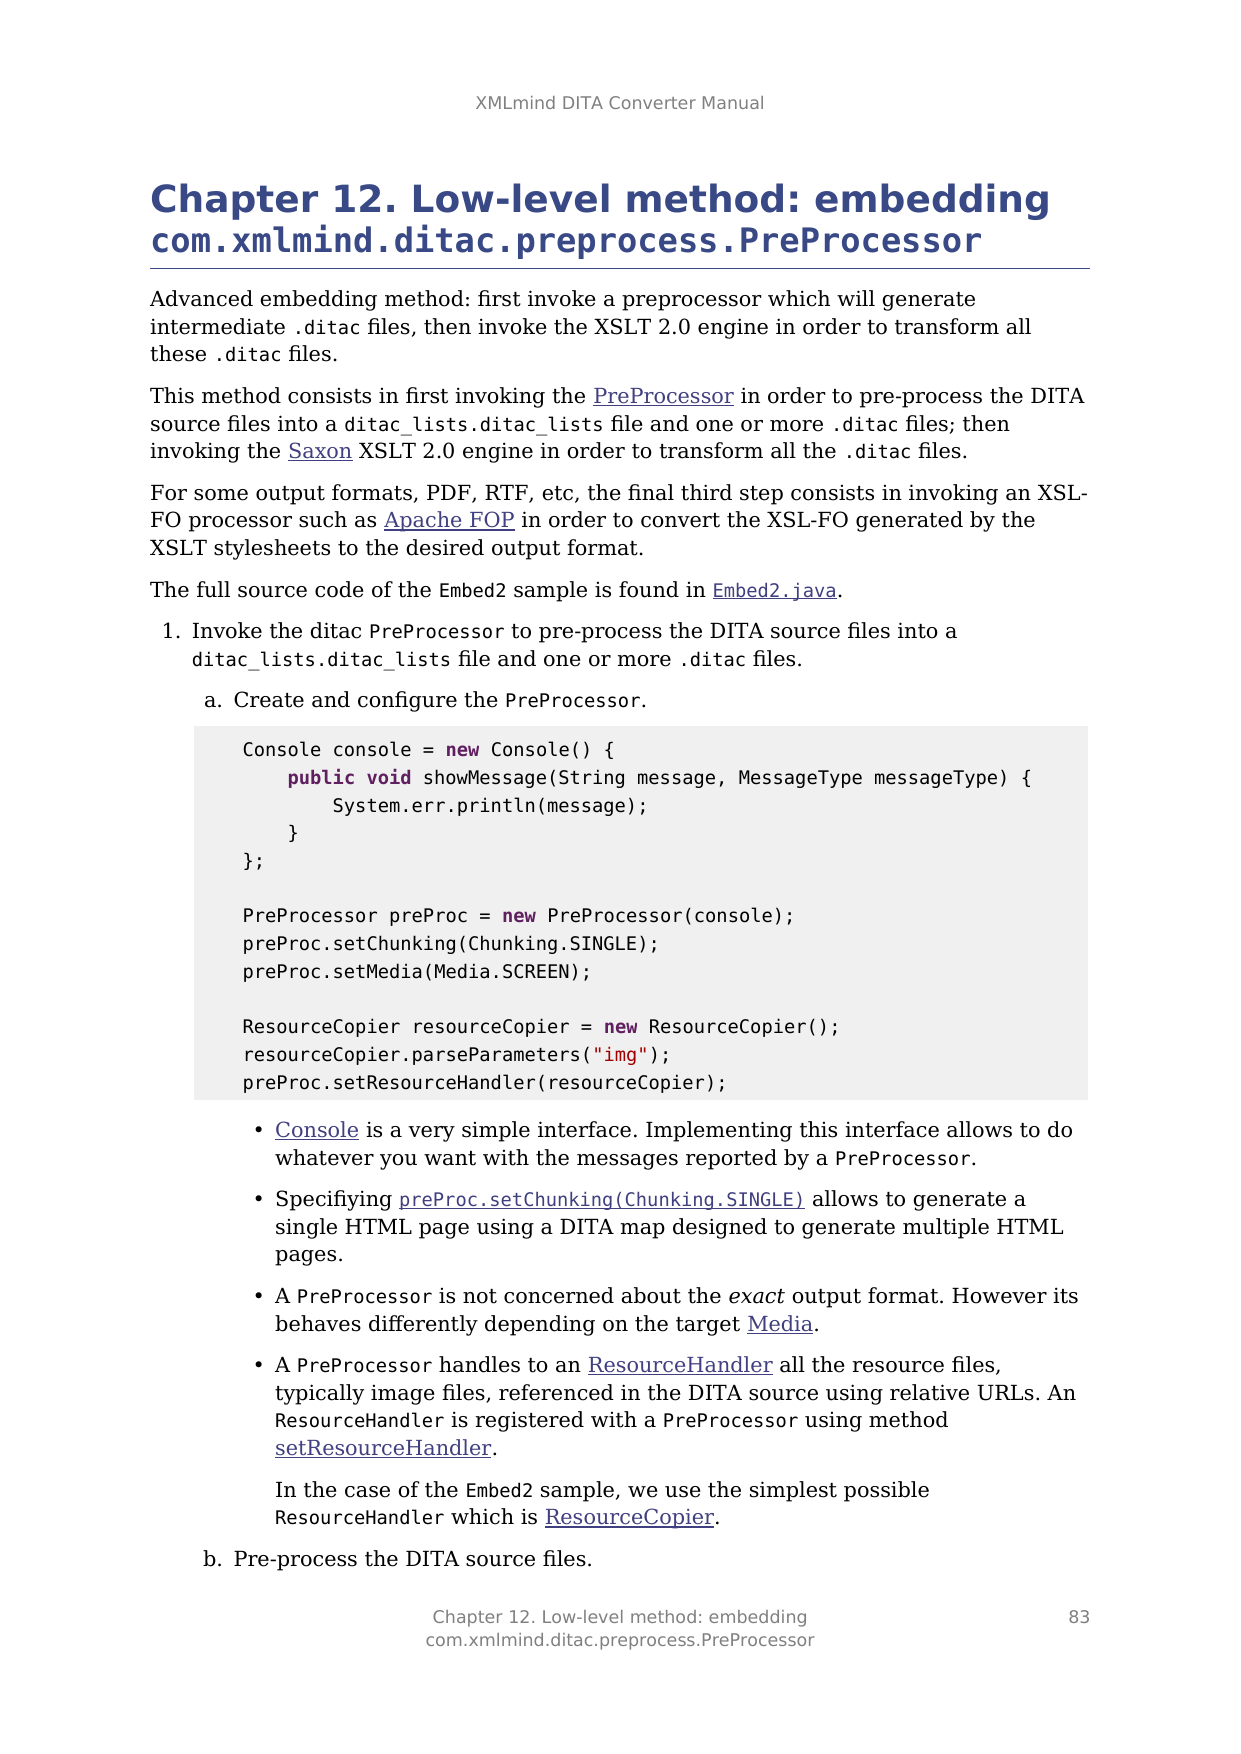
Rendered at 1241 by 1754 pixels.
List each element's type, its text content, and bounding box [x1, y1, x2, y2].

list A PreProcessor handles to an ResourceHandler all the resource files, typically image files, referenced in the DITA source using relative URLs. An ResourceHandler is registered with a PreProcessor using method setResourceHandler. [233, 1349, 1090, 1460]
list Pre-process the DITA source files. [192, 1543, 1090, 1571]
subtitle Chapter 12. Low-level method: embedding com.xmlmind.ditac.preprocess.PreProcessor [150, 178, 1090, 268]
text The full source code of the Embed2 sample is found in Embed2.java. [150, 574, 1090, 602]
list Create and configure the PreProcessor. [192, 685, 1090, 712]
text This method consists in first invoking the PreProcessor in order to pre-process the DITA source files into a ditac_lists.ditac_lists file and one or more .ditac files; then invoking the Saxon XSLT 2.0 engine in order to transform all the .ditac files. [150, 380, 1090, 463]
list A PreProcessor is not concerned about the exact output format. However its behaves differently depending on the target Media. [233, 1280, 1090, 1336]
list Invoke the ditac PreProcessor to pre-process the DITA source files into a ditac_lists.ditac_lists file and one or more .ditac files. [150, 616, 1090, 671]
list Console is a very simple interface. Implementing this interface allows to do whatever you want with the messages reported by a PreProcessor. [233, 1114, 1090, 1170]
list In the case of the Embed2 sample, we use the simplest possible ResourceHandler which is ResourceCopier. [233, 1474, 1090, 1529]
text For some output formats, PDF, RTF, etc, the final third step consists in invoking an XSL-FO processor such as Apache FOP in order to convert the XSL-FO generated by the XSLT stylesheets to the desired output format. [150, 477, 1090, 560]
text Advanced embedding method: first invoke a preprocessor which will generate intermediate .ditac files, then invoke the XSLT 2.0 engine in order to transform all these .ditac files. [150, 283, 1090, 367]
list Specifiying preProc.setChunking(Chunking.SINGLE) allows to generate a single HTML page using a DITA map designed to generate multiple HTML pages. [233, 1183, 1090, 1267]
list Console console = new Console() { public void showMessage(String message, MessageType messageType) { System.err.println(message); } }; PreProcessor preProc = new PreProcessor(console); preProc.setChunking(Chunking.SINGLE); preProc.setMedia(Media.SCREEN); ResourceCopier resourceCopier = new ResourceCopier(); resourceCopier.parseParameters("img"); preProc.setResourceHandler(resourceCopier); [194, 726, 1088, 1100]
